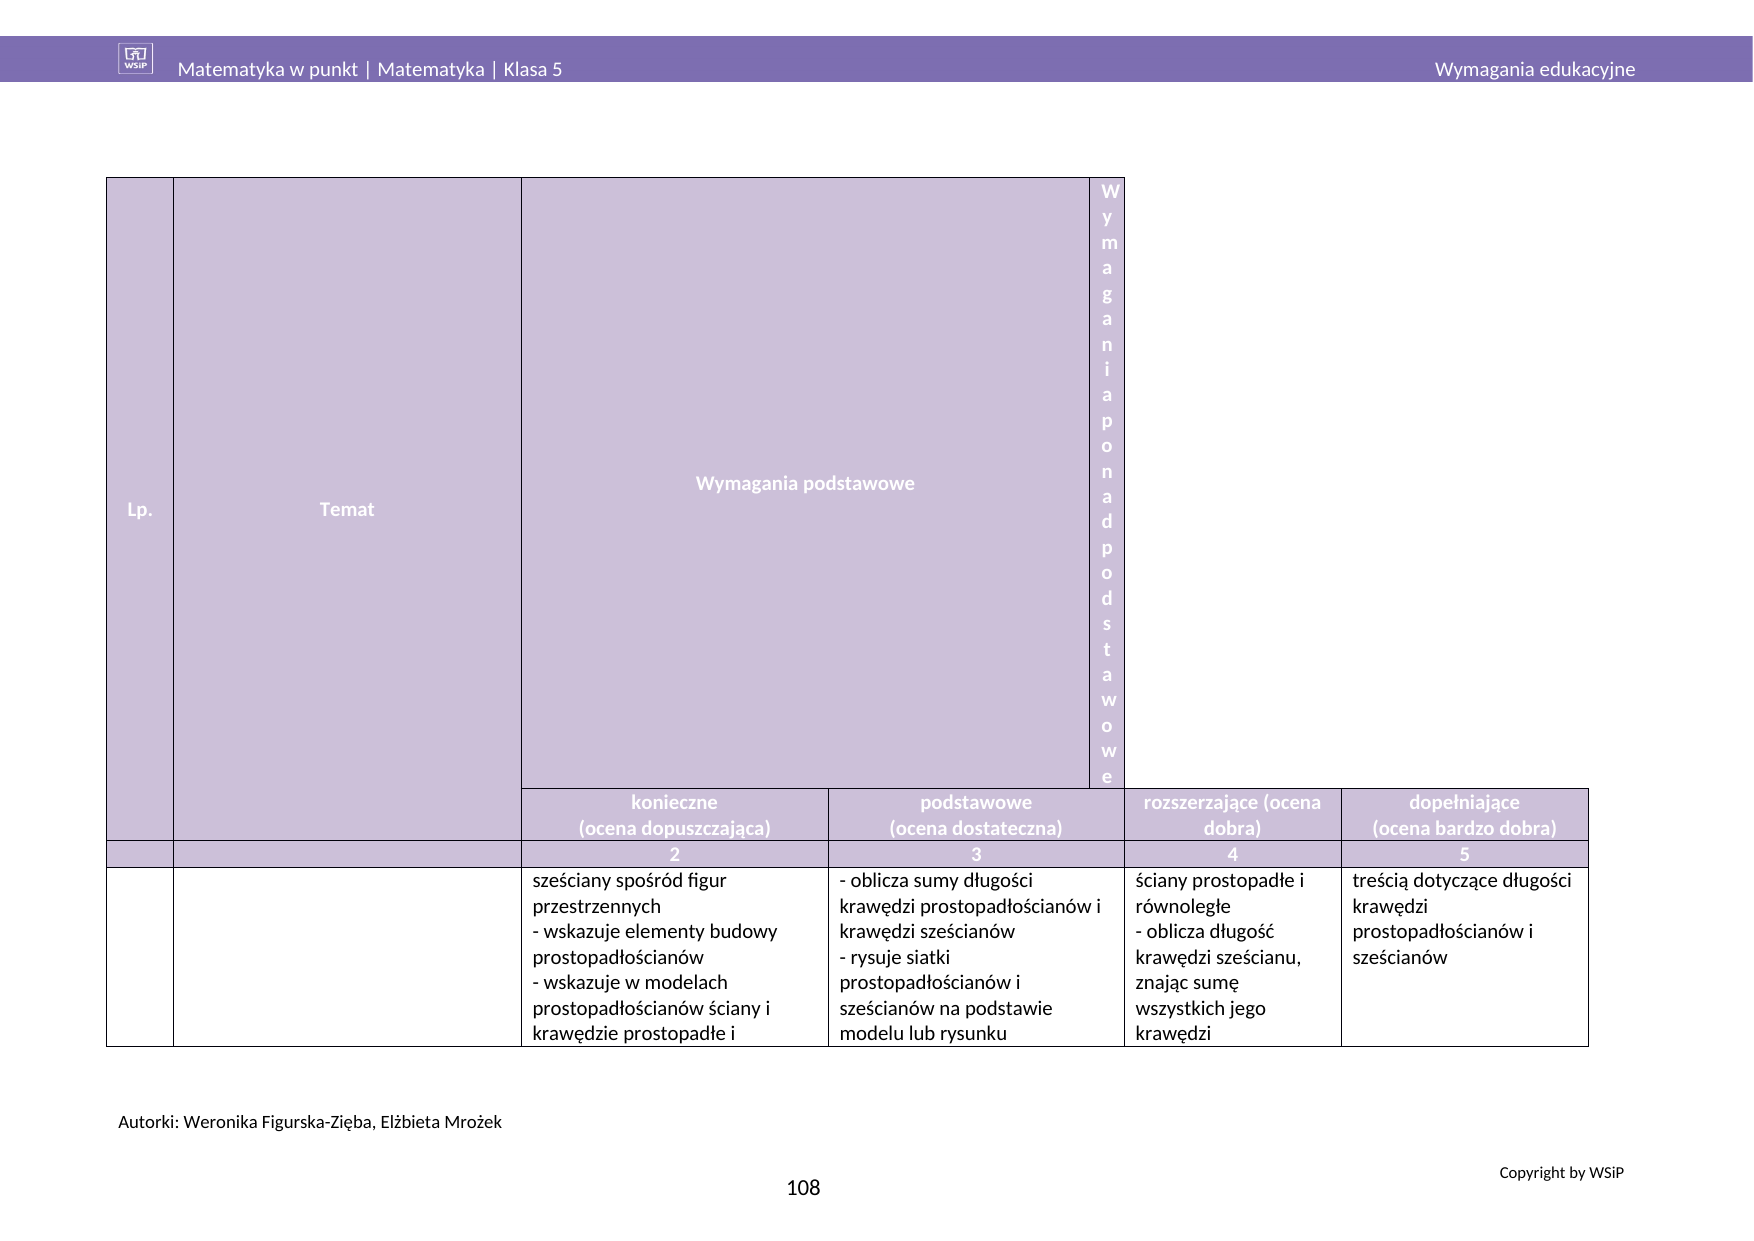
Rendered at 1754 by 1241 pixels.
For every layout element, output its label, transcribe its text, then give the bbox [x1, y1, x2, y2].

table_cell podstawowe (ocena dostateczna) [829, 789, 1124, 840]
table_header Wymagania podstawowe [522, 178, 1089, 788]
table_header Temat [174, 178, 521, 840]
table_cell [107, 868, 173, 1046]
table_cell - oblicza sumy długości krawędzi prostopadłościanów i krawędzi sześcianów - rysuje siatki prostopadłościanów i sześcianów na podstawie modelu lub rysunku [829, 868, 1124, 1046]
table_cell 3 [829, 841, 1124, 867]
table_cell dopełniające (ocena bardzo dobra) [1342, 789, 1588, 840]
table_cell 4 [1125, 841, 1341, 867]
table_cell ściany prostopadłe i równoległe - oblicza długość krawędzi sześcianu, znając sumę wszystkich jego krawędzi [1125, 868, 1341, 1046]
table_cell 2 [522, 841, 828, 867]
table_cell 5 [1342, 841, 1588, 867]
table_cell sześciany spośród figur przestrzennych - wskazuje elementy budowy prostopadłościanów - wskazuje w modelach prostopadłościanów ściany i krawędzie prostopadłe i [522, 868, 828, 1046]
table_cell konieczne (ocena dopuszczająca) [522, 789, 828, 840]
table_header Wymagania ponadpodstawowe [1090, 178, 1124, 788]
table_header Lp. [107, 178, 173, 840]
table_cell [174, 868, 521, 1046]
table_cell rozszerzające (ocena dobra) [1125, 789, 1341, 840]
picture [0, 36, 1753, 82]
table_cell [174, 841, 521, 867]
table_cell treścią dotyczące długości krawędzi prostopadłościanów i sześcianów [1342, 868, 1588, 1046]
table_cell [107, 841, 173, 867]
